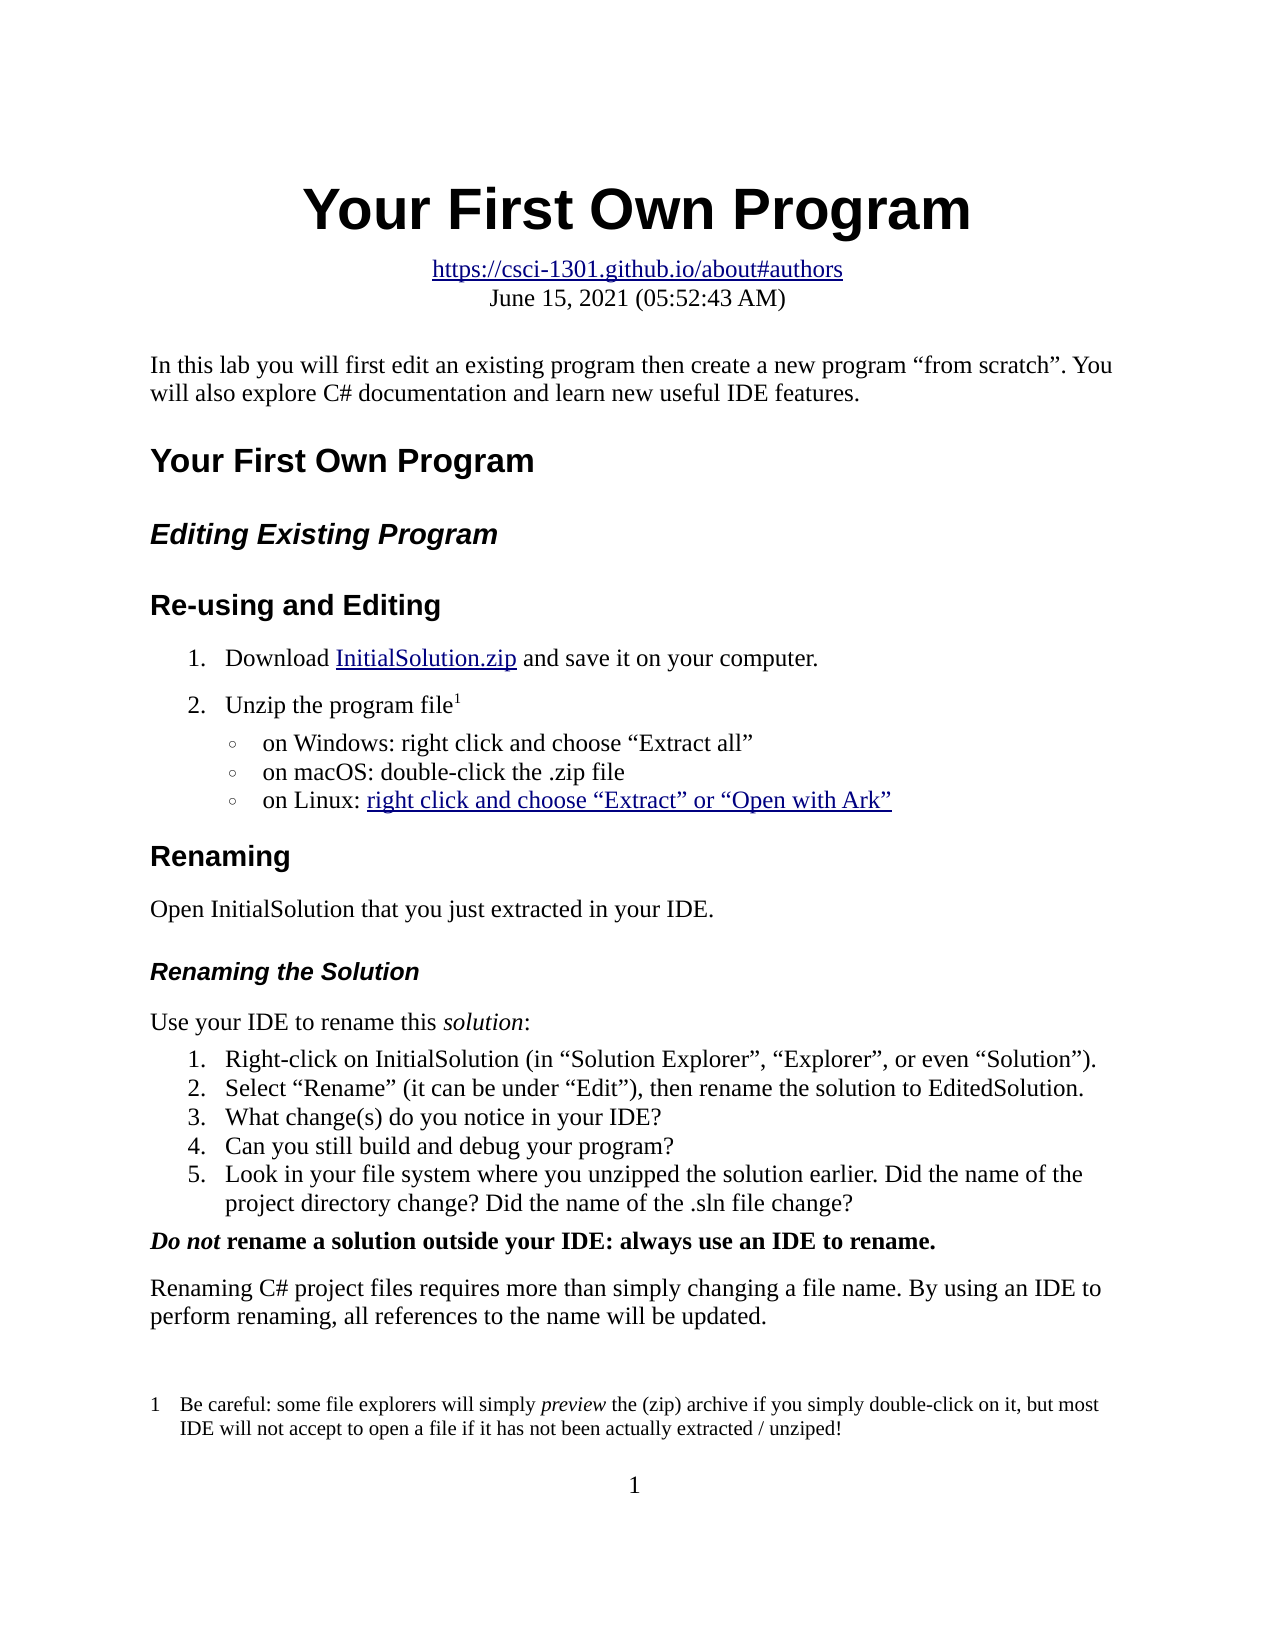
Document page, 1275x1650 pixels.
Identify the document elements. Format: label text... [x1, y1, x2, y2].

list Unzip the program file [187, 690, 1125, 719]
text https://csci-1301.github.io/about#authors [150, 254, 1125, 283]
list on Linux: right click and choose “Extract” or “Open with Ark” [225, 785, 1125, 814]
text Open InitialSolution that you just extracted in your IDE. [150, 894, 1125, 923]
text Use your IDE to rename this solution: [150, 1007, 1125, 1036]
list Download InitialSolution.zip and save it on your computer. [187, 643, 1125, 672]
list Select “Rename” (it can be under “Edit”), then rename the solution to EditedSolution. [187, 1073, 1125, 1102]
list Right-click on InitialSolution (in “Solution Explorer”, “Explorer”, or even “Solution”). [187, 1044, 1125, 1073]
title Your First Own Program [150, 175, 1125, 242]
text June 15, 2021 (05:52:43 AM) [150, 283, 1125, 312]
list Look in your file system where you unzipped the solution earlier. Did the name of the project directory change? Did the name of the .sln file change? [187, 1159, 1125, 1217]
list Can you still build and debug your program? [187, 1131, 1125, 1159]
subtitle Re-using and Editing [150, 588, 1125, 622]
subtitle Your First Own Program [150, 441, 1125, 480]
text Do not rename a solution outside your IDE: always use an IDE to rename. [150, 1226, 1125, 1255]
text In this lab you will first edit an existing program then create a new program “from scratch”. You will also explore C# documentation and learn new useful IDE features. [150, 350, 1125, 407]
text Renaming C# project files requires more than simply changing a file name. By using an IDE to perform renaming, all references to the name will be updated. [150, 1273, 1125, 1330]
list on Windows: right click and choose “Extract all” [225, 728, 1125, 757]
subtitle Editing Existing Program [150, 517, 1125, 551]
subtitle Renaming the Solution [150, 957, 1125, 985]
subtitle Renaming [150, 839, 1125, 873]
list Be careful: some file explorers will simply preview the (zip) archive if you simply double-click on it, but most IDE will not accept to open a file if it has not been actually extracted / unziped! [150, 1392, 1125, 1440]
list What change(s) do you notice in your IDE? [187, 1102, 1125, 1131]
list on macOS: double-click the .zip file [225, 757, 1125, 785]
